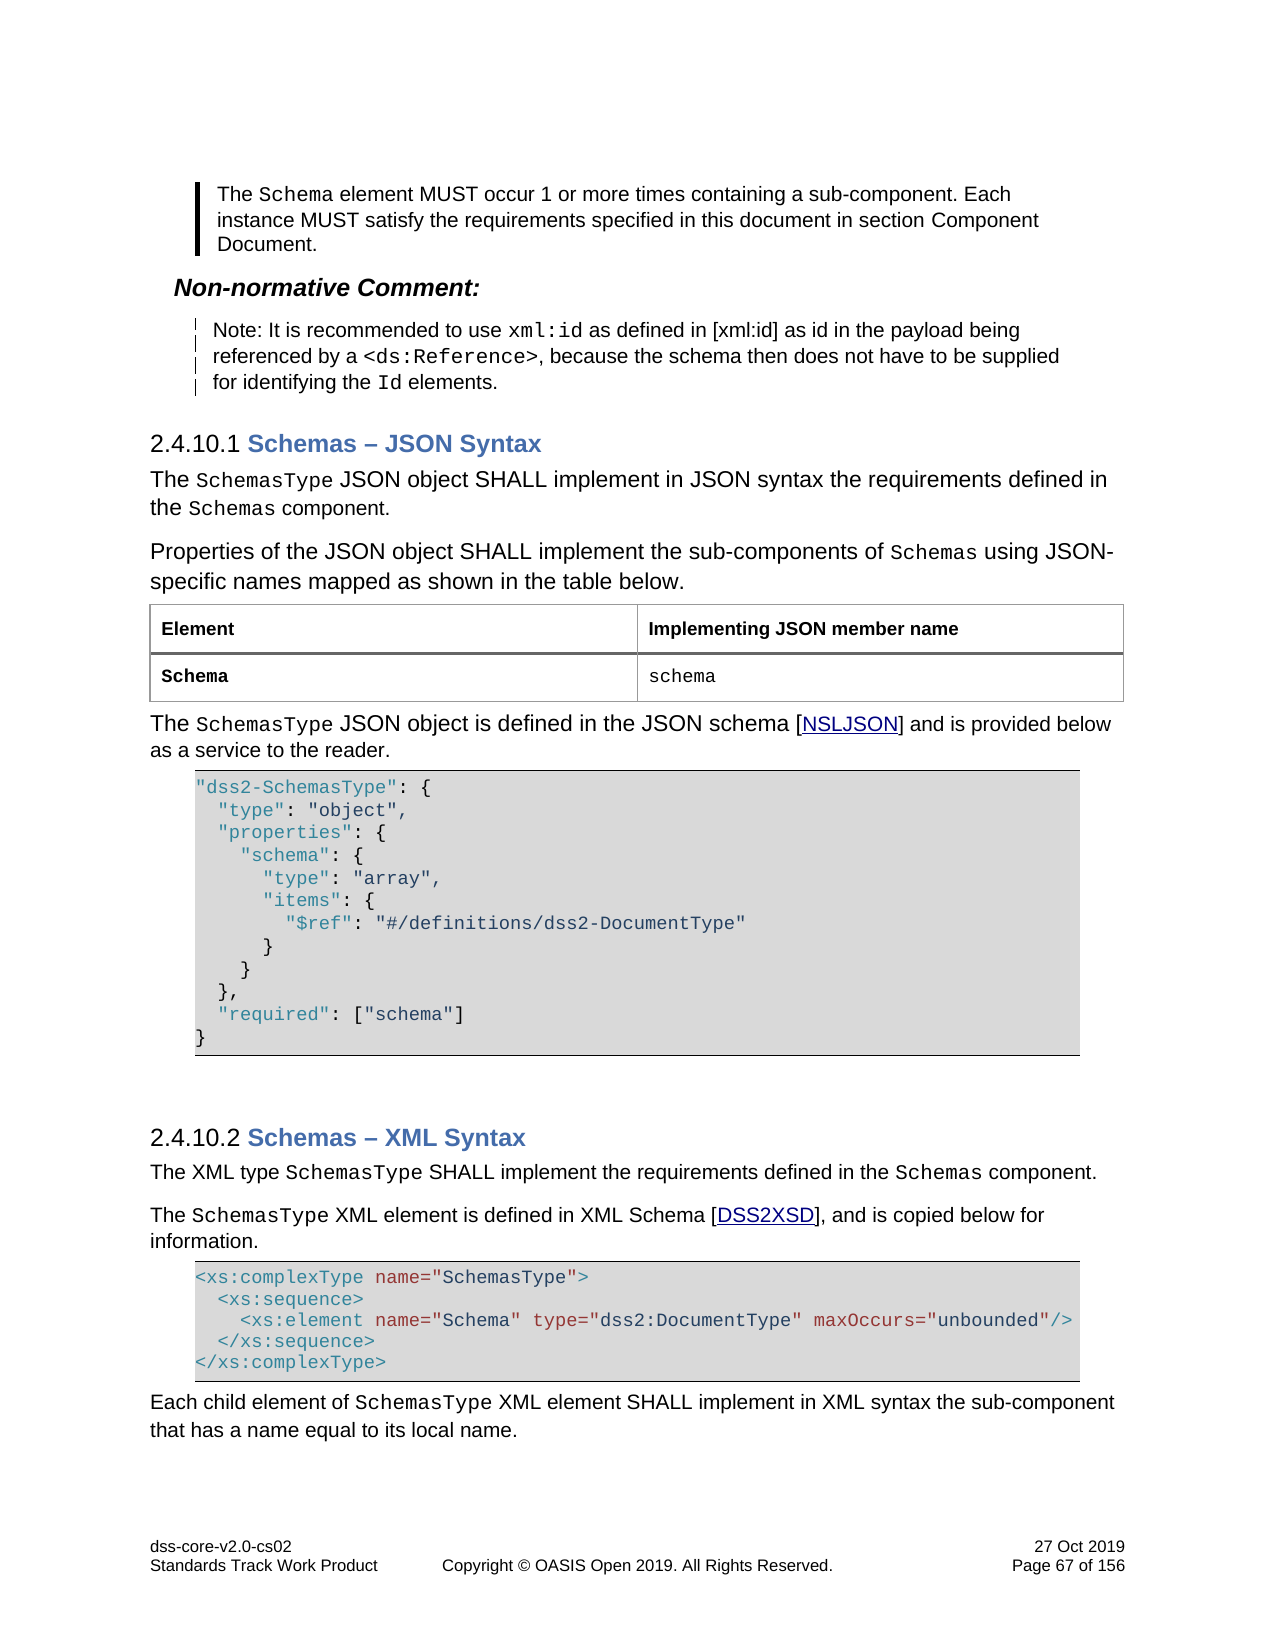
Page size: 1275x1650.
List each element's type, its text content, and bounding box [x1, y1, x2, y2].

subtitle Non-normative Comment: [174, 273, 1125, 301]
subtitle Schemas – JSON Syntax [150, 429, 1125, 458]
text "schema": { [195, 838, 1080, 861]
text The Schema element MUST occur 1 or more times containing a sub-component. Each instance MUST satisfy the requirements specified in this document in section 4.5.3. [200, 182, 1080, 256]
text } [195, 952, 1080, 975]
text } [195, 1020, 1080, 1055]
table_cell Schema [151, 655, 637, 701]
text The XML type SchemasType SHALL implement the requirements defined in the Schemas component. [150, 1160, 1125, 1186]
text "required": ["schema"] [195, 997, 1080, 1020]
text The SchemasType JSON object SHALL implement in JSON syntax the requirements defined in the Schemas component. [150, 466, 1125, 521]
table_header Implementing JSON member name [638, 605, 1123, 652]
text "dss2-SchemasType": { [195, 771, 1080, 793]
text Note: It is recommended to use xml:id as defined in [xml:id] as id in the payload being referenced by a <ds:Reference>, because the schema then does not have to be supplied for identifying the Id elements. [195, 318, 1080, 396]
text "properties": { [195, 816, 1080, 838]
text <xs:complexType name="SchemasType"> [195, 1262, 1080, 1282]
text Each child element of SchemasType XML element SHALL implement in XML syntax the sub-component that has a name equal to its local name. [150, 1390, 1125, 1441]
text <xs:sequence> [195, 1282, 1080, 1303]
text </xs:complexType> [195, 1346, 1080, 1381]
text "type": "object", [195, 793, 1080, 816]
text Properties of the JSON object SHALL implement the sub-components of Schemas using JSON-specific names mapped as shown in the table below. [150, 538, 1125, 594]
text </xs:sequence> [195, 1324, 1080, 1346]
table_header Element [151, 605, 637, 652]
text "$ref": "#/definitions/dss2-DocumentType" [195, 907, 1080, 929]
text "items": { [195, 884, 1080, 907]
text }, [195, 975, 1080, 997]
text The SchemasType XML element is defined in XML Schema [DSS2XSD], and is copied below for information. [150, 1203, 1125, 1252]
text "type": "array", [195, 861, 1080, 884]
subtitle Schemas – XML Syntax [150, 1123, 1125, 1152]
text The SchemasType JSON object is defined in the JSON schema [NSLJSON] and is provided below as a service to the reader. [150, 710, 1125, 762]
table_cell schema [638, 655, 1123, 701]
text <xs:element name="Schema" type="dss2:DocumentType" maxOccurs="unbounded"/> [195, 1303, 1080, 1324]
text } [195, 929, 1080, 952]
